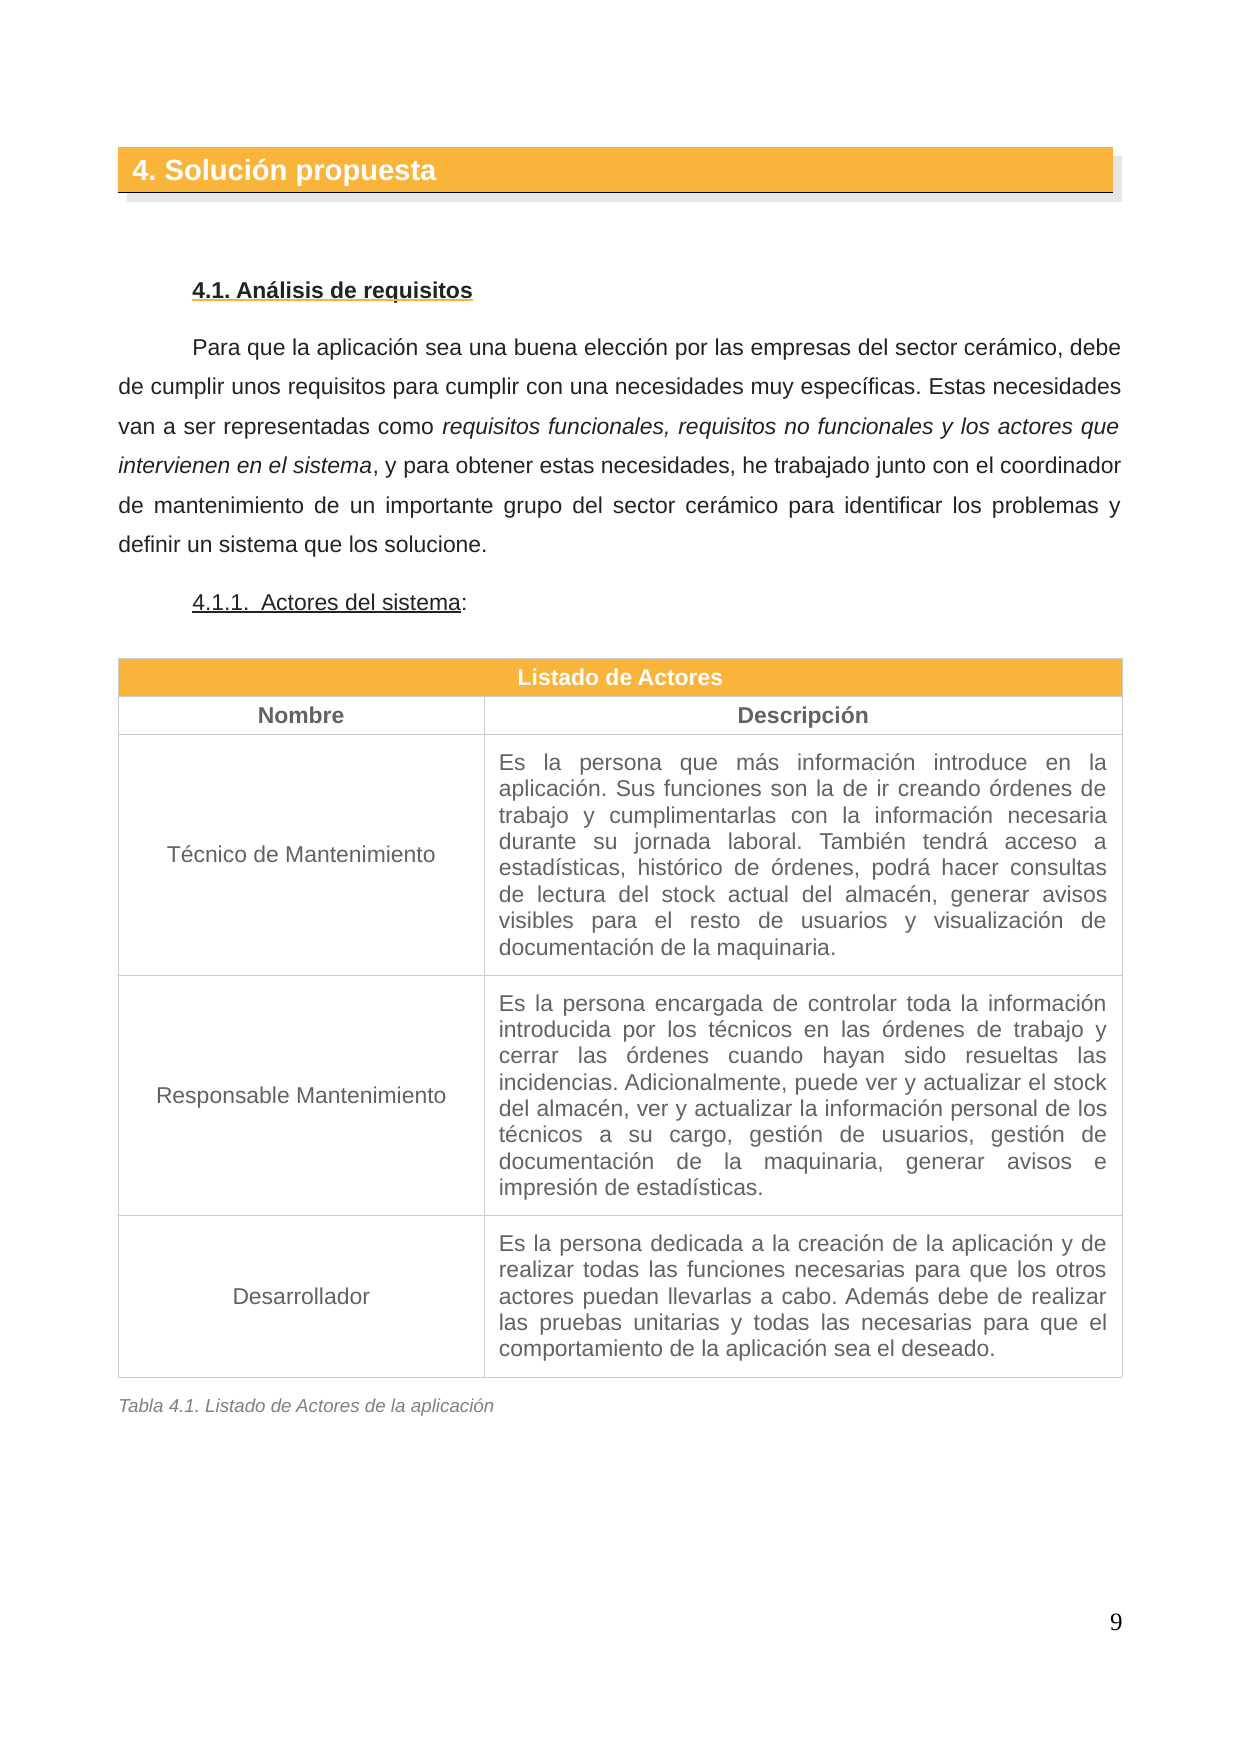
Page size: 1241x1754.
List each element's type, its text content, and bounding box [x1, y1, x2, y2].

table_header Listado de Actores [119, 659, 1122, 696]
text Tabla 4.1. Listado de Actores de la aplicación [118, 1394, 1122, 1416]
table_cell Es la persona dedicada a la creación de la aplicación y de realizar todas las funciones necesarias para que los otros actores puedan llevarlas a cabo. Además debe de realizar las pruebas unitarias y todas las necesarias para que el comportamiento de la aplicación sea el deseado. [485, 1216, 1122, 1377]
table_cell Responsable Mantenimiento [119, 976, 484, 1215]
table_cell Descripción [485, 697, 1122, 734]
table_cell Desarrollador [119, 1216, 484, 1377]
table_cell Es la persona encargada de controlar toda la información introducida por los técnicos en las órdenes de trabajo y cerrar las órdenes cuando hayan sido resueltas las incidencias. Adicionalmente, puede ver y actualizar el stock del almacén, ver y actualizar la información personal de los técnicos a su cargo, gestión de usuarios, gestión de documentación de la maquinaria, generar avisos e impresión de estadísticas. [485, 976, 1122, 1215]
table_header 4. Solución propuesta [118, 147, 1113, 192]
table_cell Es la persona que más información introduce en la aplicación. Sus funciones son la de ir creando órdenes de trabajo y cumplimentarlas con la información necesaria durante su jornada laboral. También tendrá acceso a estadísticas, histórico de órdenes, podrá hacer consultas de lectura del stock actual del almacén, generar avisos visibles para el resto de usuarios y visualización de documentación de la maquinaria. [485, 735, 1122, 974]
text Para que la aplicación sea una buena elección por las empresas del sector cerámico, debe de cumplir unos requisitos para cumplir con una necesidades muy específicas. Estas necesidades van a ser representadas como requisitos funcionales, requisitos no funcionales y los actores que intervienen en el sistema, y para obtener estas necesidades, he trabajado junto con el coordinador de mantenimiento de un importante grupo del sector cerámico para identificar los problemas y definir un sistema que los solucione. [118, 334, 1122, 558]
table_cell Técnico de Mantenimiento [119, 735, 484, 974]
text 4.1.1. Actores del sistema: [118, 588, 1122, 615]
text 4.1. Análisis de requisitos [118, 277, 1122, 303]
table_cell Nombre [119, 697, 484, 734]
